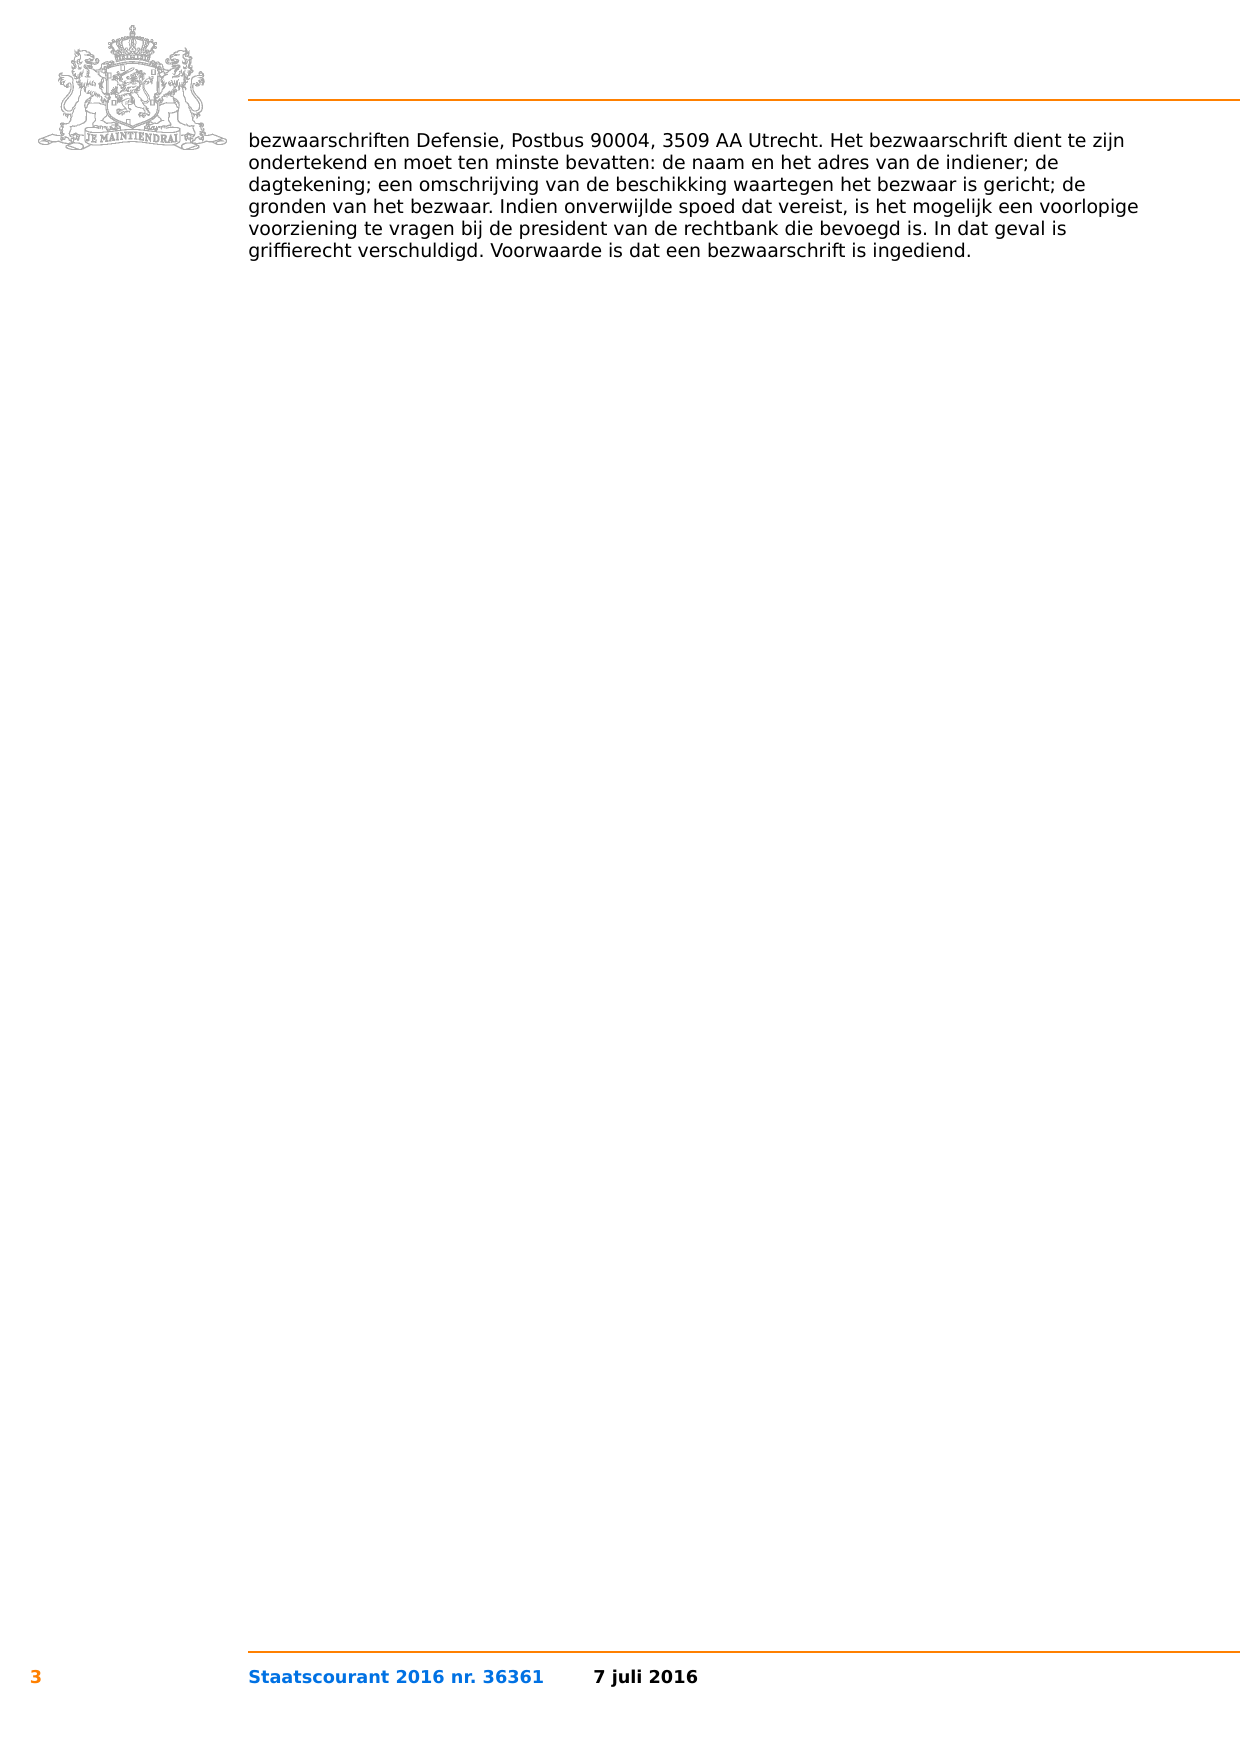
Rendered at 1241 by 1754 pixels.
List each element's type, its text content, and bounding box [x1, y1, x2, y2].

picture [38, 25, 227, 150]
text bezwaarschriften Defensie, Postbus 90004, 3509 AA Utrecht. Het bezwaarschrift dient te zijn ondertekend en moet ten minste bevatten: de naam en het adres van de indiener; de dagtekening; een omschrijving van de beschikking waartegen het bezwaar is gericht; de gronden van het bezwaar. Indien onverwijlde spoed dat vereist, is het mogelijk een voorlopige voorziening te vragen bij de president van de rechtbank die bevoegd is. In dat geval is griffierecht verschuldigd. Voorwaarde is dat een bezwaarschrift is ingediend. [248, 130, 1163, 262]
